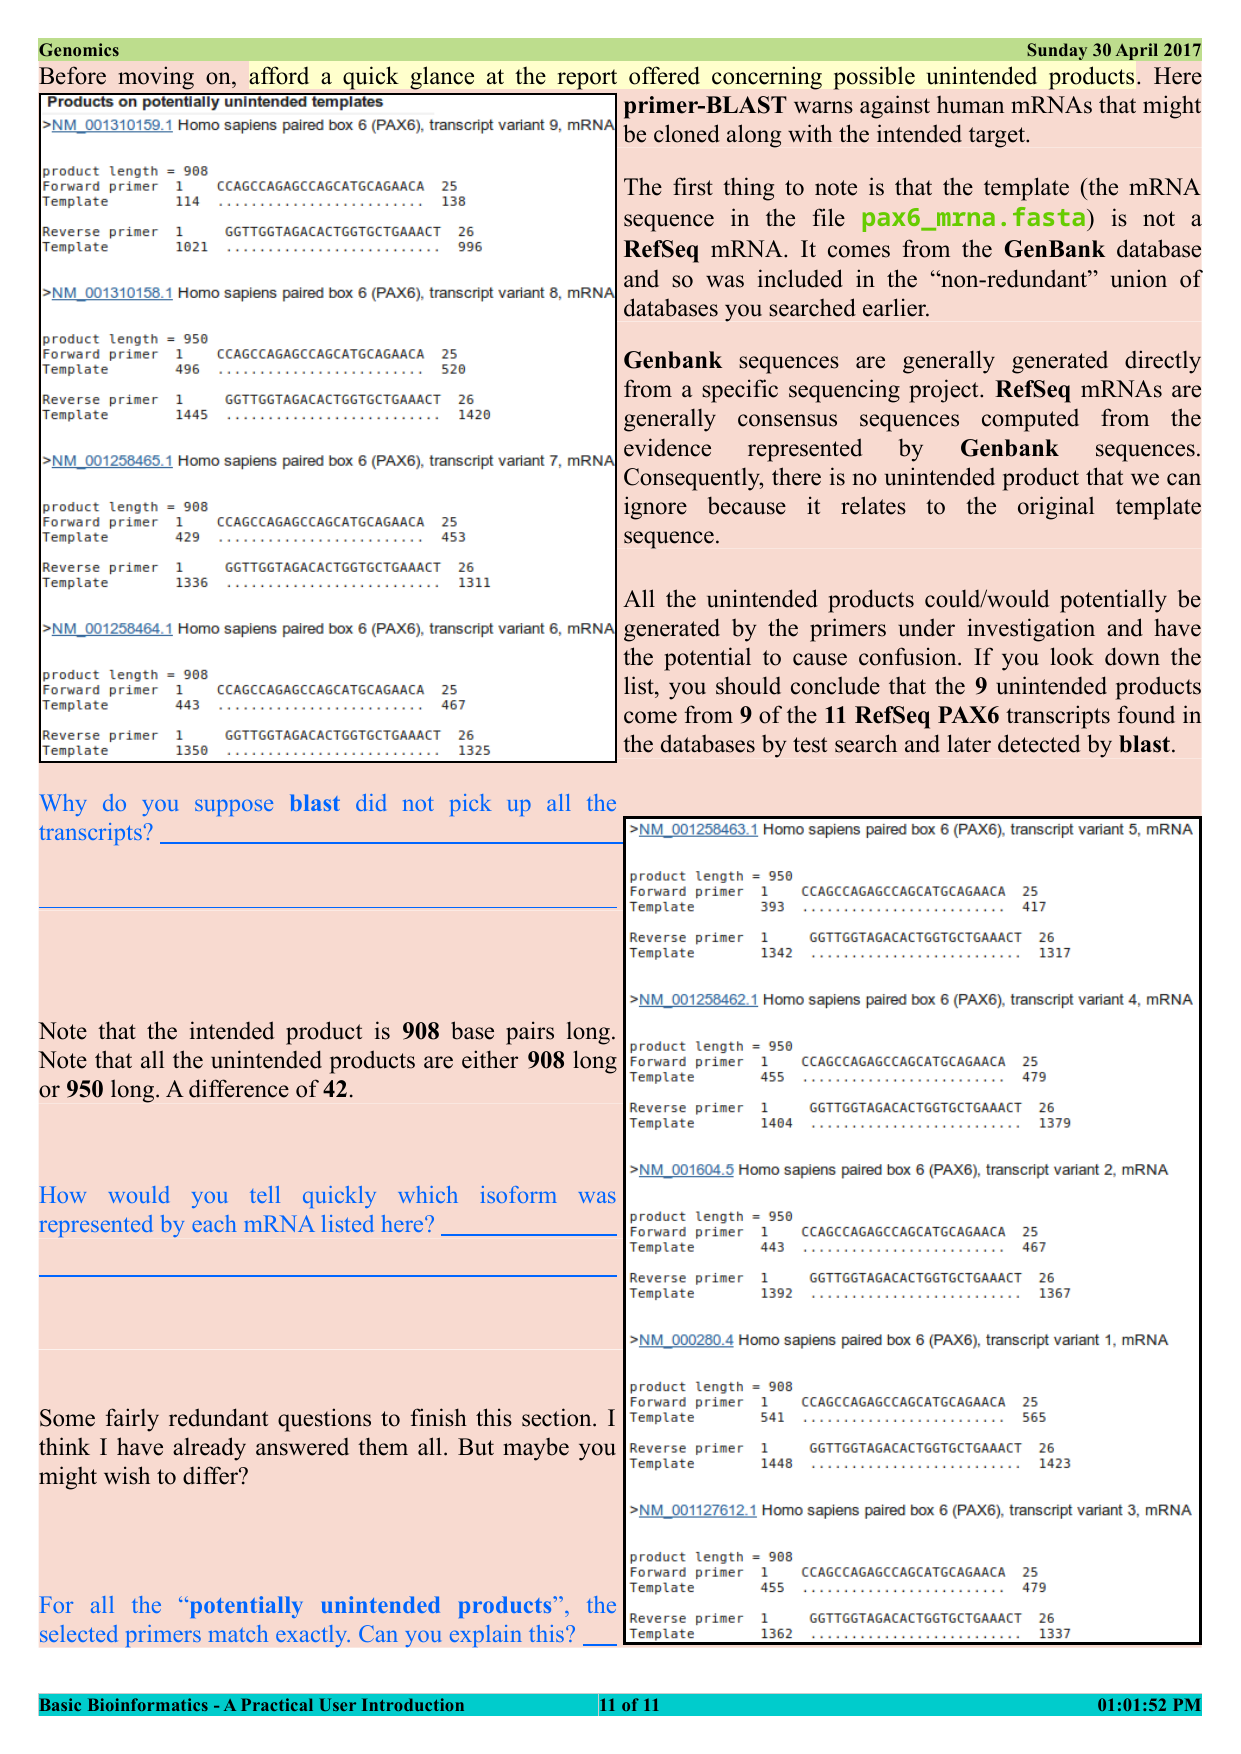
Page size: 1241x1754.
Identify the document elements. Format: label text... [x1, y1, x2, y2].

text Some fairly redundant questions to finish this section. I think I have already answered them all. But maybe you might wish to differ? [38, 1403, 623, 1490]
text How would you tell quickly which isoform was represented by each mRNA listed here? [38, 1180, 623, 1238]
picture [41, 95, 615, 761]
text Before moving on, afford a quick glance at the report offered concerning possible unintended products. Here primer-BLAST warns against human mRNAs that might be cloned along with the intended target. [38, 61, 1202, 148]
text Genbank sequences are generally generated directly from a specific sequencing project. RefSeq mRNAs are generally consensus sequences computed from the evidence represented by Genbank sequences. Consequently, there is no unintended product that we can ignore because it relates to the original template sequence. [617, 345, 1202, 549]
text For all the “potentially unintended products”, the selected primers match exactly. Can you explain this? [38, 1590, 1202, 1648]
text Note that the intended product is 908 base pairs long. Note that all the unintended products are either 908 long or 950 long. A difference of 42. [38, 1016, 623, 1103]
text All the unintended products could/would potentially be generated by the primers under investigation and have the potential to cause confusion. If you look down the list, you should conclude that the 9 unintended products come from 9 of the 11 RefSeq PAX6 transcripts found in the databases by test search and later detected by blast. [617, 584, 1202, 758]
text The first thing to note is that the template (the mRNA sequence in the file pax6_mrna.fasta) is not a RefSeq mRNA. It comes from the GenBank database and so was included in the “non-redundant” union of databases you searched earlier. [617, 171, 1202, 322]
picture [626, 819, 1199, 1642]
text Why do you suppose blast did not pick up all the transcripts? [38, 788, 1202, 846]
